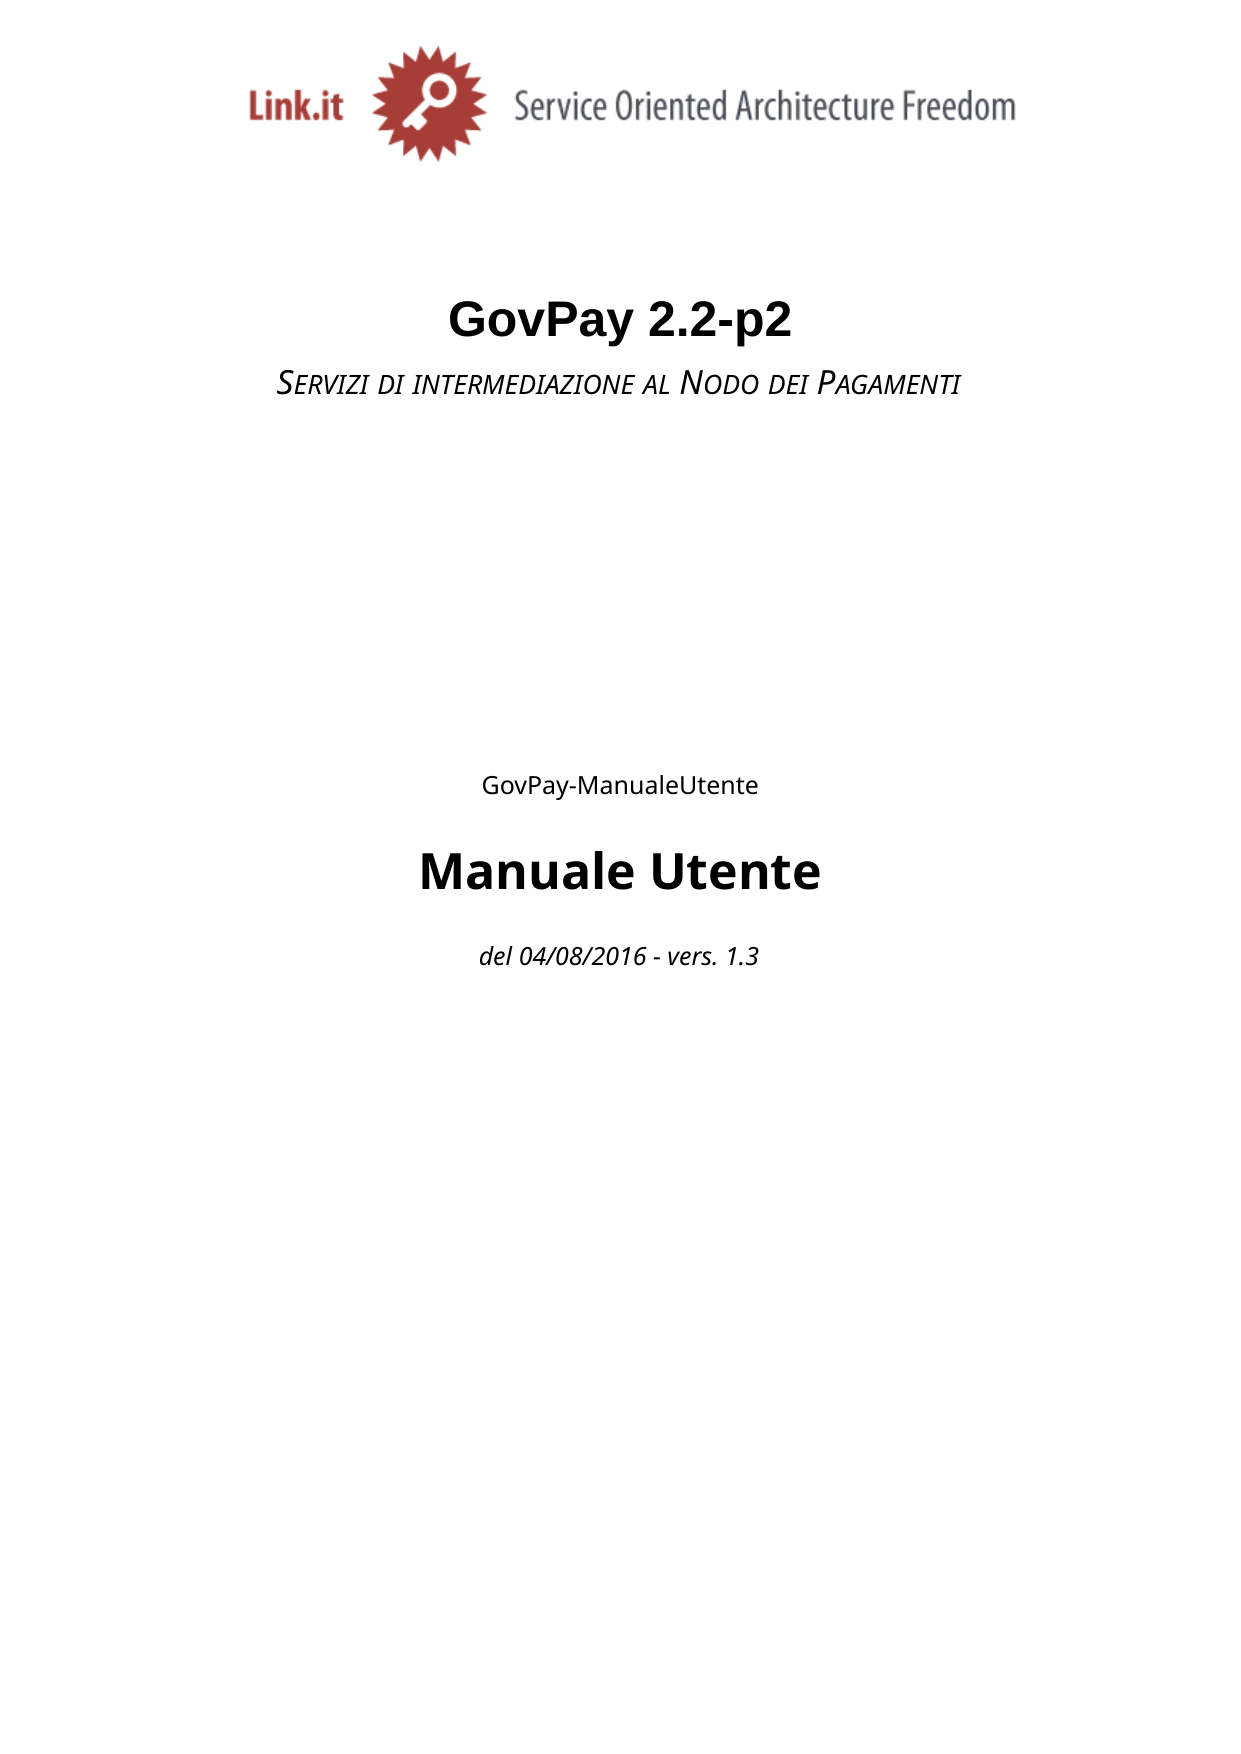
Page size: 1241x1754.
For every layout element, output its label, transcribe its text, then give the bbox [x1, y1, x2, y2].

subtitle GovPay 2.2-p2 [118, 289, 1122, 347]
text Manuale Utente [118, 836, 1122, 904]
text Servizi di intermediazione al Nodo dei Pagamenti [118, 359, 1122, 404]
text GovPay-ManualeUtente [118, 768, 1122, 802]
picture [118, 37, 1123, 172]
text del 04/08/2016 - vers. 1.3 [118, 938, 1122, 972]
